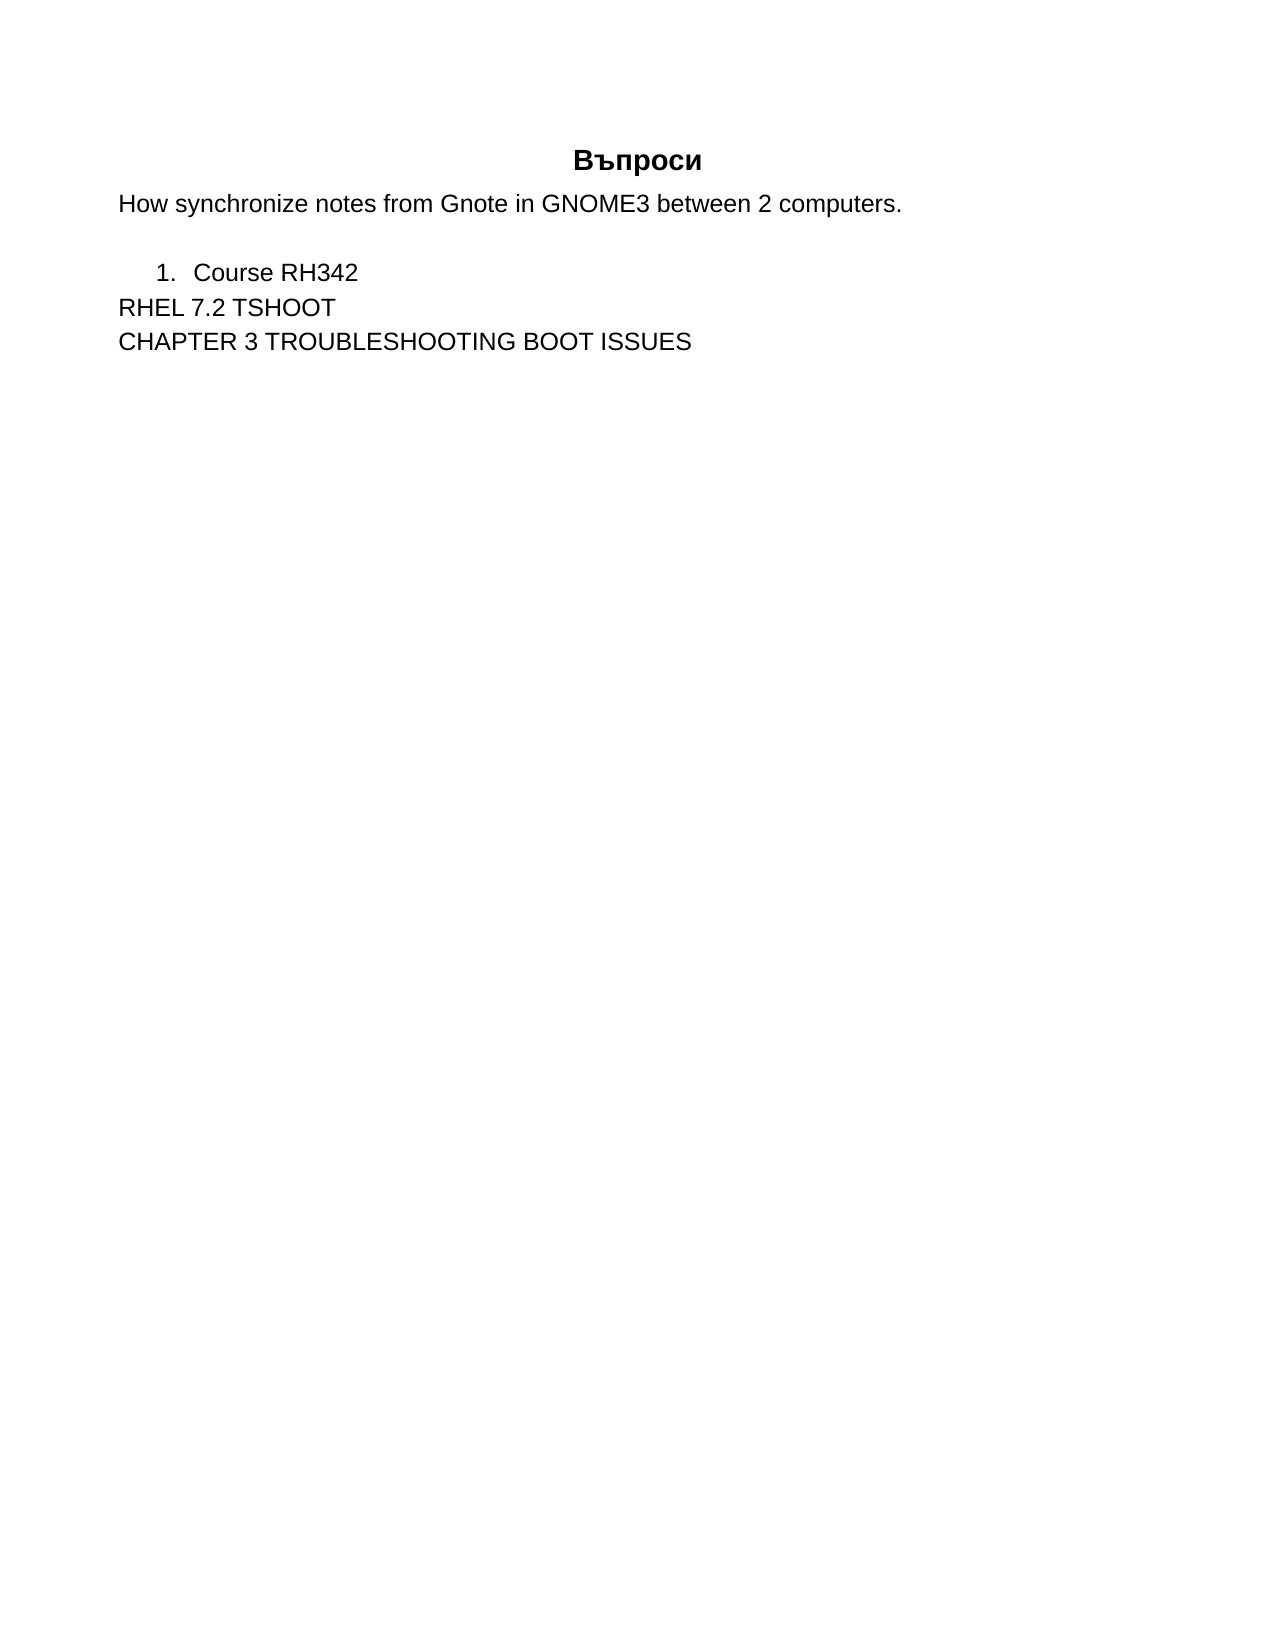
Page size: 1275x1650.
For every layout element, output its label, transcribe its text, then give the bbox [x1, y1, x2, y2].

text CHAPTER 3 TROUBLESHOOTING BOOT ISSUES [118, 327, 1157, 356]
list Course RH342 [156, 258, 1157, 287]
subtitle Въпроси [118, 143, 1157, 177]
text How synchronize notes from Gnote in GNOME3 between 2 computers. [118, 189, 1157, 218]
text RHEL 7.2 TSHOOT [118, 293, 1157, 321]
